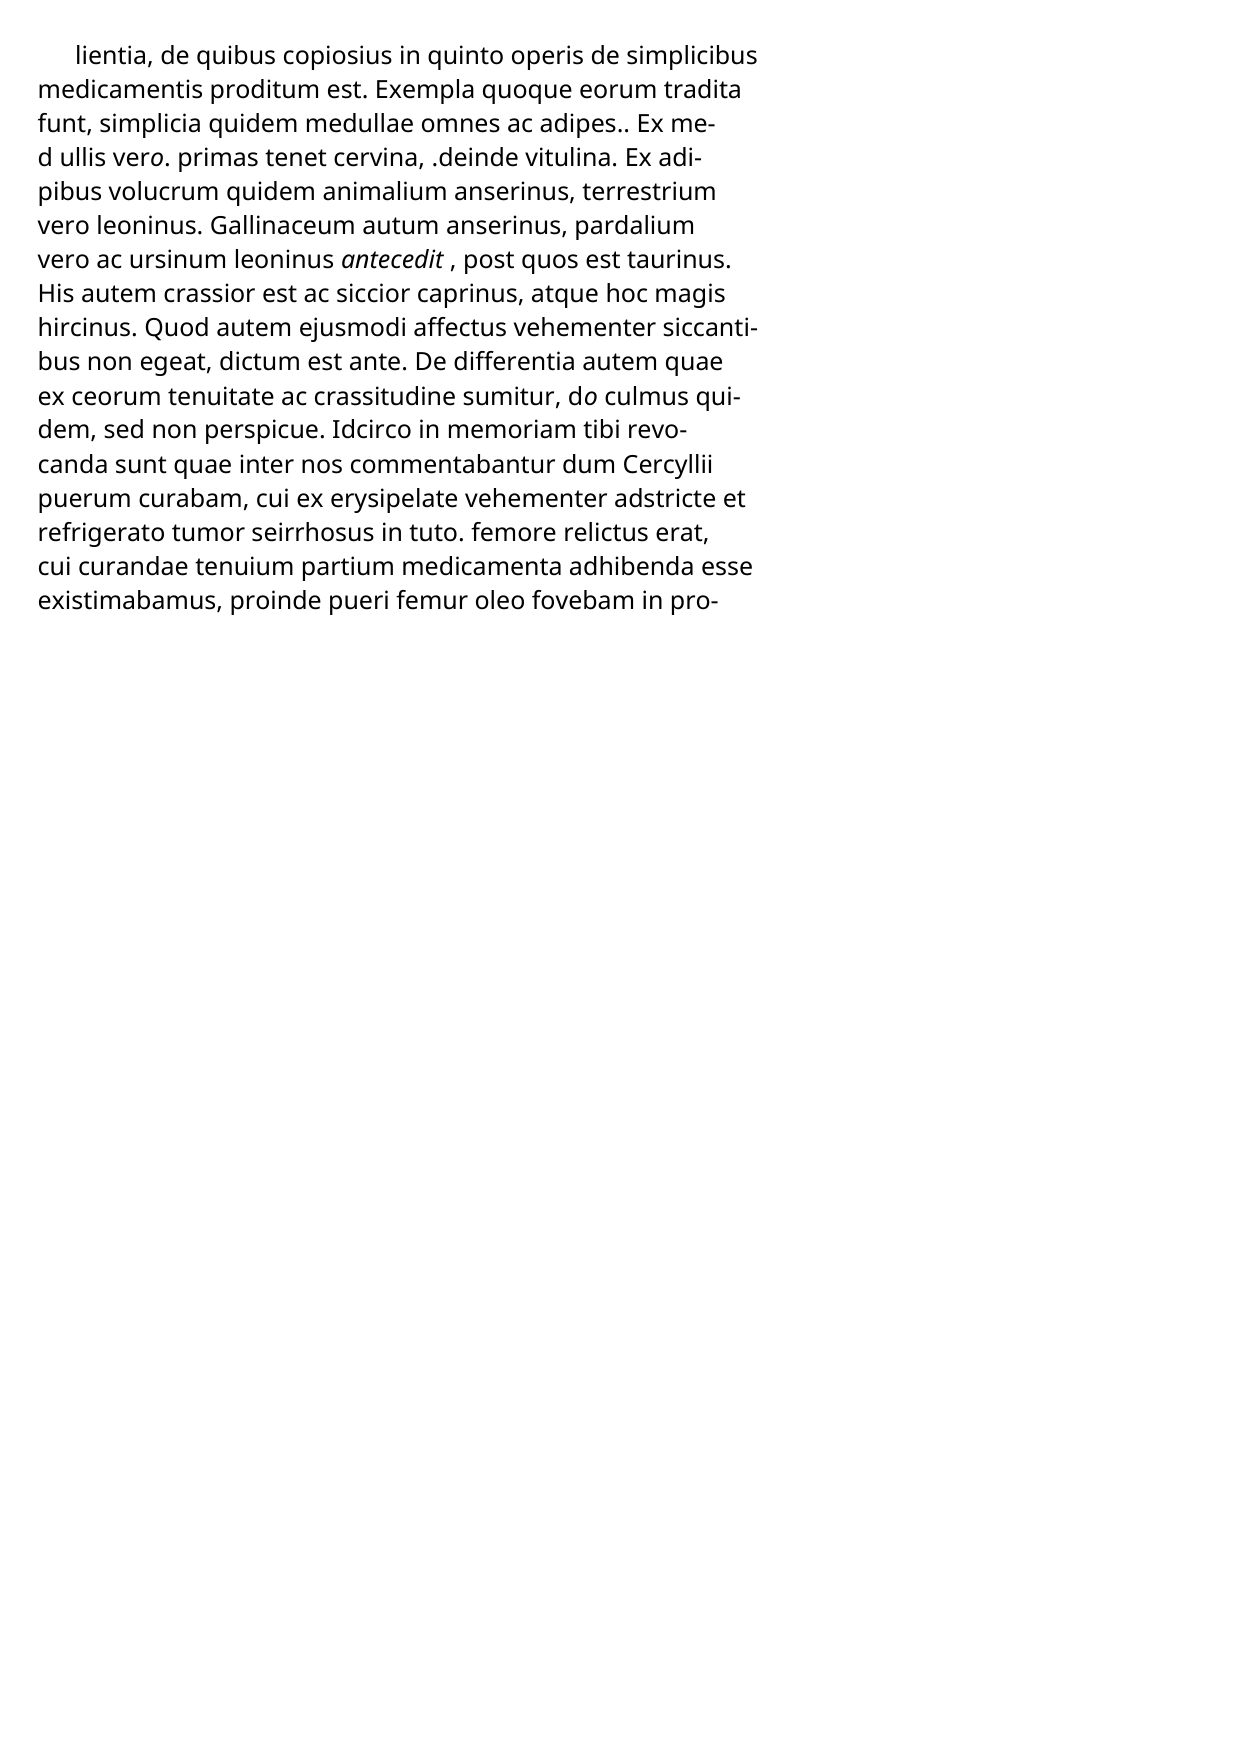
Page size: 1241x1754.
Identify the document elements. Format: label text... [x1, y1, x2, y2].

text lientia, de quibus copiosius in quinto operis de simplicibus medicamentis proditum est. Exempla quoque eorum tradita funt, simplicia quidem medullae omnes ac adipes.. Ex me- d ullis vero. primas tenet cervina, .deinde vitulina. Ex adi- pibus volucrum quidem animalium anserinus, terrestrium vero leoninus. Gallinaceum autum anserinus, pardalium vero ac ursinum leoninus antecedit , post quos est taurinus. His autem crassior est ac siccior caprinus, atque hoc magis hircinus. Quod autem ejusmodi affectus vehementer siccanti- bus non egeat, dictum est ante. De differentia autem quae ex ceorum tenuitate ac crassitudine sumitur, do culmus qui- dem, sed non perspicue. Idcirco in memoriam tibi revo- canda sunt quae inter nos commentabantur dum Cercyllii puerum curabam, cui ex erysipelate vehementer adstricte et refrigerato tumor seirrhosus in tuto. femore relictus erat, cui curandae tenuium partium medicamenta adhibenda esse existimabamus, proinde pueri femur oleo fovebam in pro- [37, 37, 1203, 617]
